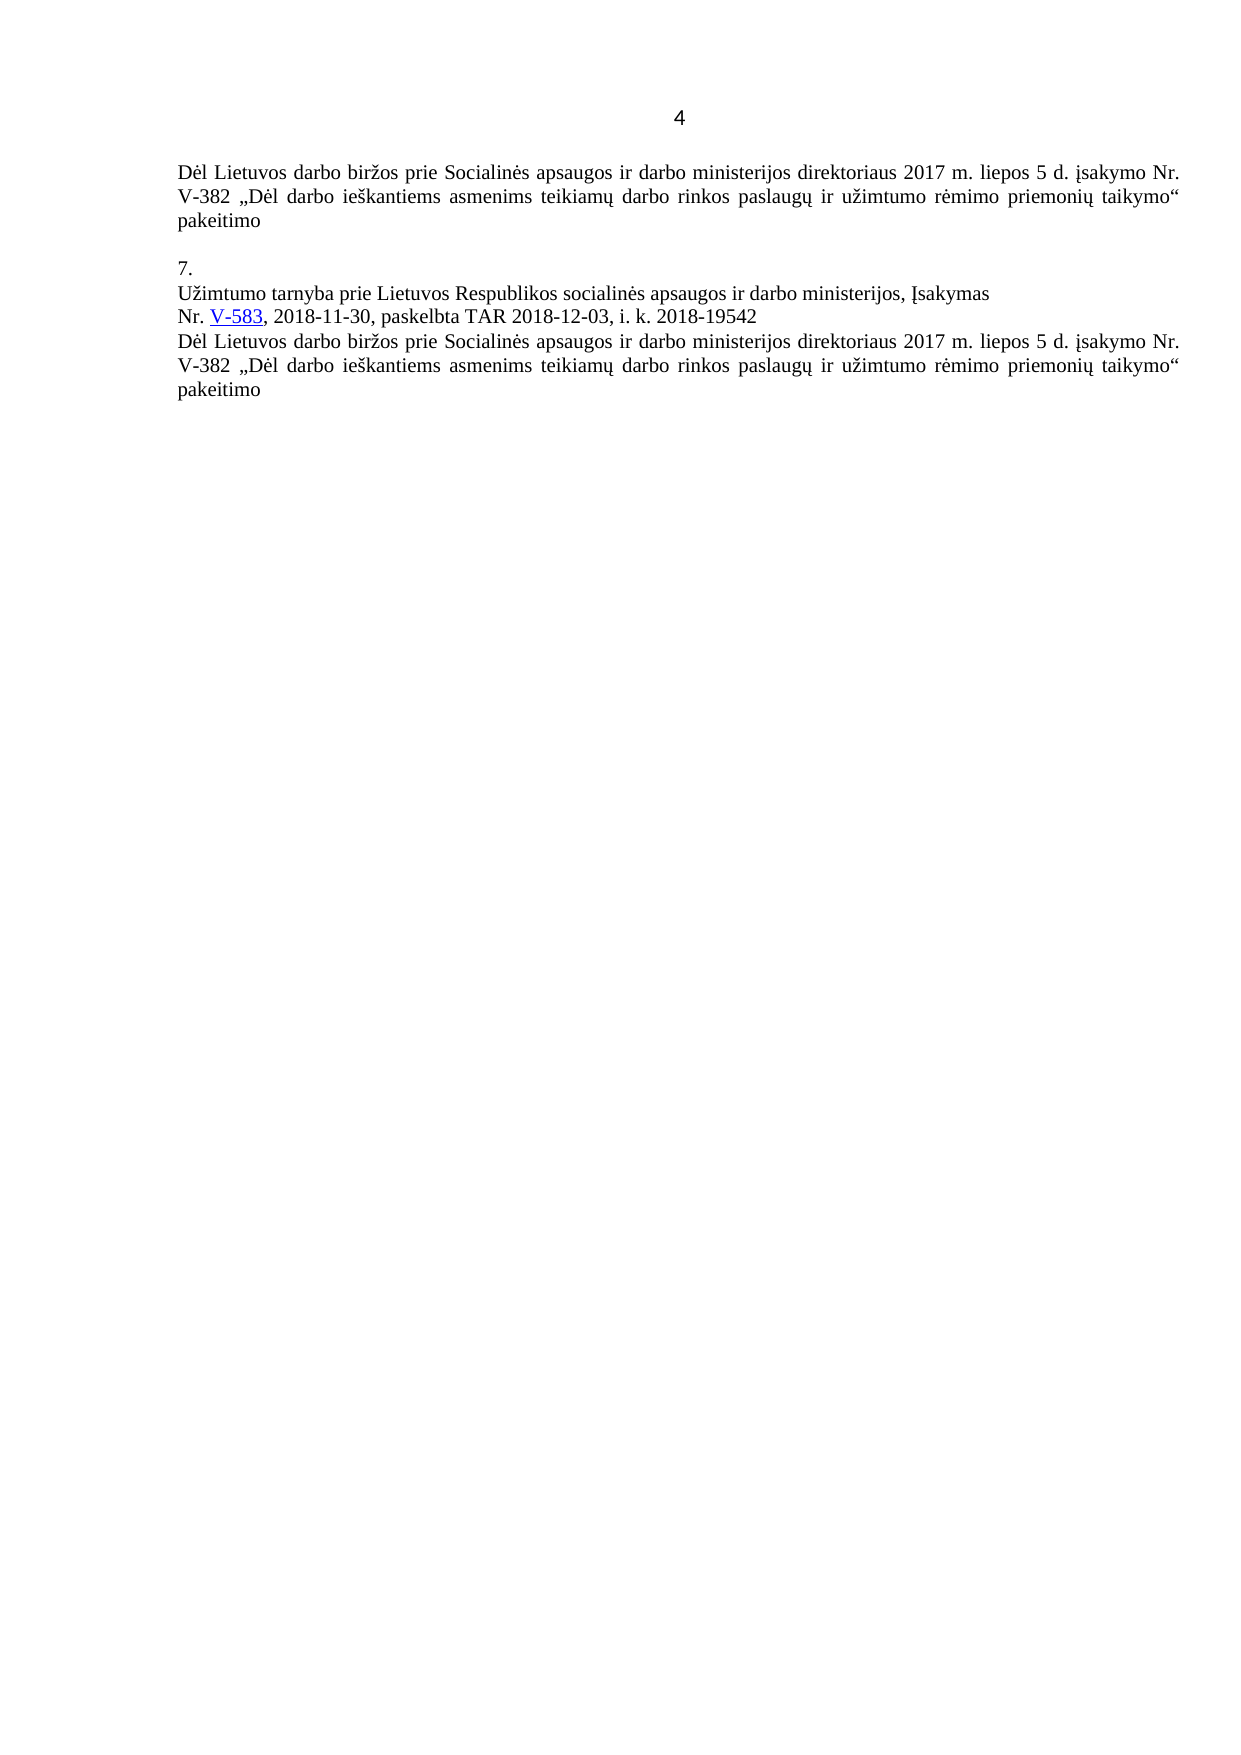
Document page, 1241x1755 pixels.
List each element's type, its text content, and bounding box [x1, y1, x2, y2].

text Užimtumo tarnyba prie Lietuvos Respublikos socialinės apsaugos ir darbo ministerijos, Įsakymas [177, 280, 1181, 304]
text Dėl Lietuvos darbo biržos prie Socialinės apsaugos ir darbo ministerijos direktoriaus 2017 m. liepos 5 d. įsakymo Nr. V-382 „Dėl darbo ieškantiems asmenims teikiamų darbo rinkos paslaugų ir užimtumo rėmimo priemonių taikymo“ pakeitimo [177, 328, 1181, 401]
text Dėl Lietuvos darbo biržos prie Socialinės apsaugos ir darbo ministerijos direktoriaus 2017 m. liepos 5 d. įsakymo Nr. V-382 „Dėl darbo ieškantiems asmenims teikiamų darbo rinkos paslaugų ir užimtumo rėmimo priemonių taikymo“ pakeitimo [177, 160, 1181, 232]
text Nr. V-583, 2018-11-30, paskelbta TAR 2018-12-03, i. k. 2018-19542 [177, 304, 1181, 328]
text 7. [177, 256, 1181, 280]
